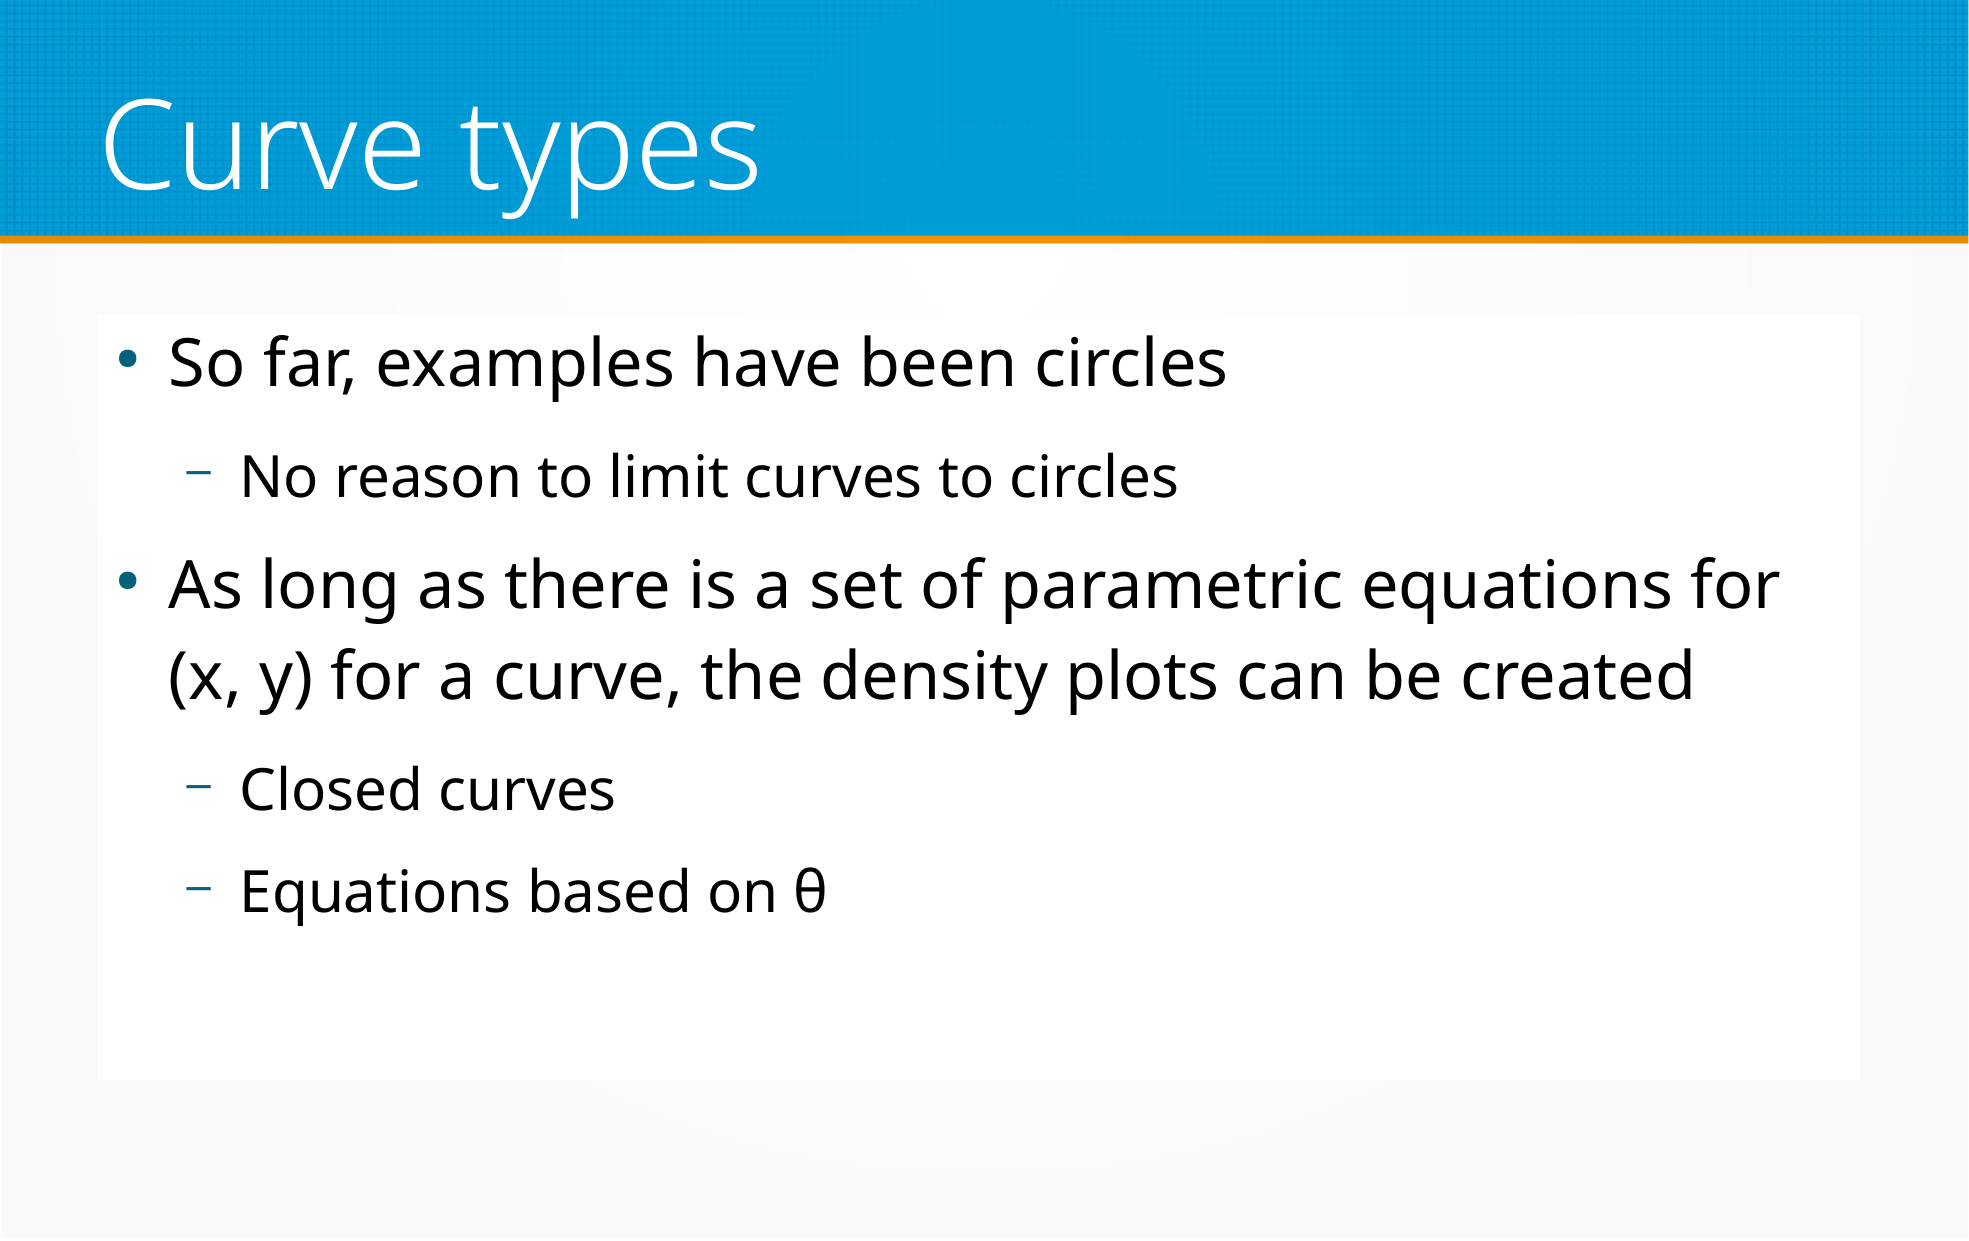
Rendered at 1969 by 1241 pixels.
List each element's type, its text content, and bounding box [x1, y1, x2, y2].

title Curve types [98, 19, 1870, 227]
list So far, examples have been circles No reason to limit curves to circles As long as there is a set of parametric equations for (x, y) for a curve, the density plots can be created Closed curves Equations based on θ [98, 314, 1860, 1080]
picture [0, 236, 1969, 1241]
